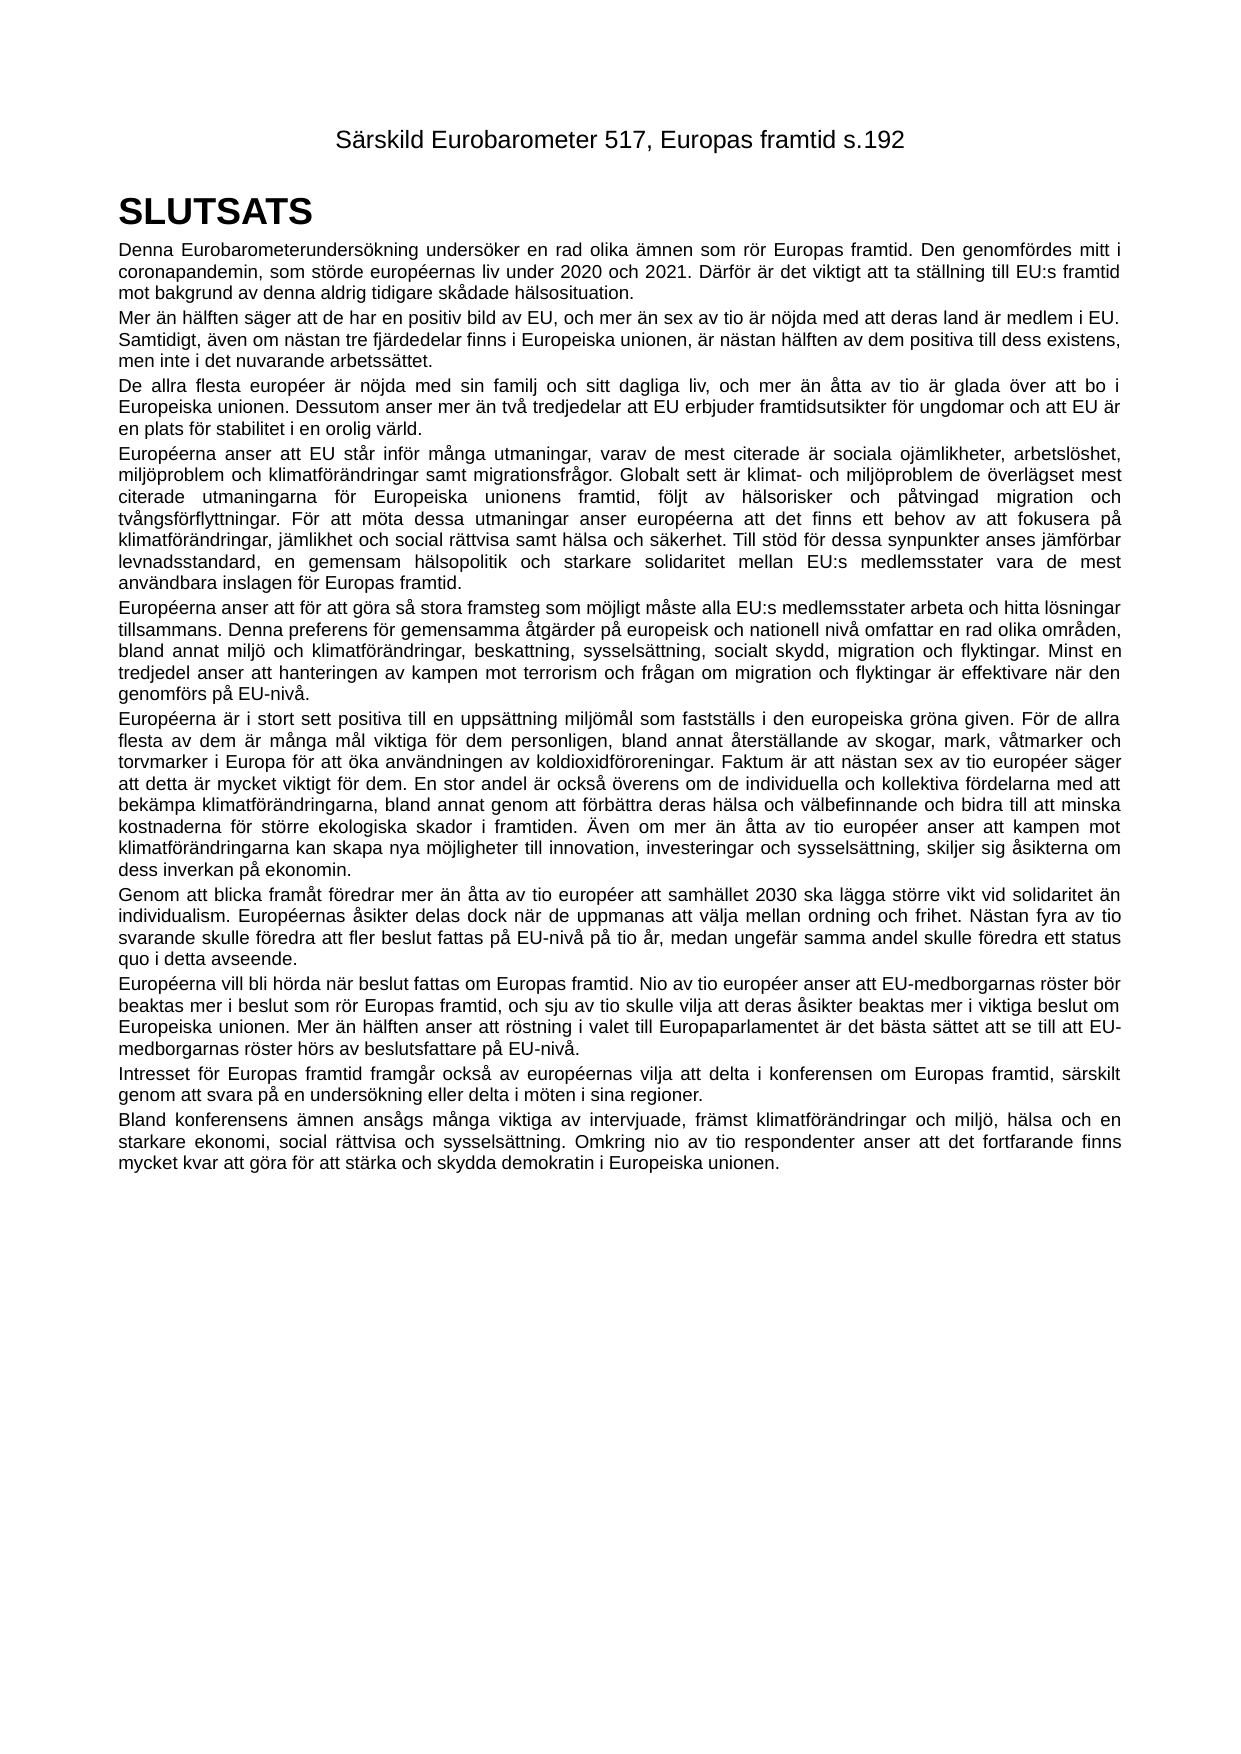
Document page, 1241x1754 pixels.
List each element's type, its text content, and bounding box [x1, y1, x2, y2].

text Bland konferensens ämnen ansågs många viktiga av intervjuade, främst klimatförändringar och miljö, hälsa och en starkare ekonomi, social rättvisa och sysselsättning. Omkring nio av tio respondenter anser att det fortfarande finns mycket kvar att göra för att stärka och skydda demokratin i Europeiska unionen. [118, 1109, 1122, 1173]
text Européerna anser att EU står inför många utmaningar, varav de mest citerade är sociala ojämlikheter, arbetslöshet, miljöproblem och klimatförändringar samt migrationsfrågor. Globalt sett är klimat- och miljöproblem de överlägset mest citerade utmaningarna för Europeiska unionens framtid, följt av hälsorisker och påtvingad migration och tvångsförflyttningar. För att möta dessa utmaningar anser européerna att det finns ett behov av att fokusera på klimatförändringar, jämlikhet och social rättvisa samt hälsa och säkerhet. Till stöd för dessa synpunkter anses jämförbar levnadsstandard, en gemensam hälsopolitik och starkare solidaritet mellan EU:s medlemsstater vara de mest användbara inslagen för Europas framtid. [118, 443, 1122, 593]
text Genom att blicka framåt föredrar mer än åtta av tio européer att samhället 2030 ska lägga större vikt vid solidaritet än individualism. Européernas åsikter delas dock när de uppmanas att välja mellan ordning och frihet. Nästan fyra av tio svarande skulle föredra att fler beslut fattas på EU-nivå på tio år, medan ungefär samma andel skulle föredra ett status quo i detta avseende. [118, 883, 1122, 970]
text De allra flesta européer är nöjda med sin familj och sitt dagliga liv, och mer än åtta av tio är glada över att bo i Europeiska unionen. Dessutom anser mer än två tredjedelar att EU erbjuder framtidsutsikter för ungdomar och att EU är en plats för stabilitet i en orolig värld. [118, 375, 1122, 439]
text Européerna vill bli hörda när beslut fattas om Europas framtid. Nio av tio européer anser att EU-medborgarnas röster bör beaktas mer i beslut som rör Europas framtid, och sju av tio skulle vilja att deras åsikter beaktas mer i viktiga beslut om Europeiska unionen. Mer än hälften anser att röstning i valet till Europaparlamentet är det bästa sättet att se till att EU-medborgarnas röster hörs av beslutsfattare på EU-nivå. [118, 973, 1122, 1059]
text Européerna är i stort sett positiva till en uppsättning miljömål som fastställs i den europeiska gröna given. För de allra flesta av dem är många mål viktiga för dem personligen, bland annat återställande av skogar, mark, våtmarker och torvmarker i Europa för att öka användningen av koldioxidföroreningar. Faktum är att nästan sex av tio européer säger att detta är mycket viktigt för dem. En stor andel är också överens om de individuella och kollektiva fördelarna med att bekämpa klimatförändringarna, bland annat genom att förbättra deras hälsa och välbefinnande och bidra till att minska kostnaderna för större ekologiska skador i framtiden. Även om mer än åtta av tio européer anser att kampen mot klimatförändringarna kan skapa nya möjligheter till innovation, investeringar och sysselsättning, skiljer sig åsikterna om dess inverkan på ekonomin. [118, 708, 1122, 880]
text Denna Eurobarometerundersökning undersöker en rad olika ämnen som rör Europas framtid. Den genomfördes mitt i coronapandemin, som störde européernas liv under 2020 och 2021. Därför är det viktigt att ta ställning till EU:s framtid mot bakgrund av denna aldrig tidigare skådade hälsosituation. [118, 239, 1122, 303]
subtitle SLUTSATS [118, 189, 1122, 232]
text Mer än hälften säger att de har en positiv bild av EU, och mer än sex av tio är nöjda med att deras land är medlem i EU. Samtidigt, även om nästan tre fjärdedelar finns i Europeiska unionen, är nästan hälften av dem positiva till dess existens, men inte i det nuvarande arbetssättet. [118, 307, 1122, 371]
text Européerna anser att för att göra så stora framsteg som möjligt måste alla EU:s medlemsstater arbeta och hitta lösningar tillsammans. Denna preferens för gemensamma åtgärder på europeisk och nationell nivå omfattar en rad olika områden, bland annat miljö och klimatförändringar, beskattning, sysselsättning, socialt skydd, migration och flyktingar. Minst en tredjedel anser att hanteringen av kampen mot terrorism och frågan om migration och flyktingar är effektivare när den genomförs på EU-nivå. [118, 597, 1122, 704]
text Intresset för Europas framtid framgår också av européernas vilja att delta i konferensen om Europas framtid, särskilt genom att svara på en undersökning eller delta i möten i sina regioner. [118, 1062, 1122, 1106]
